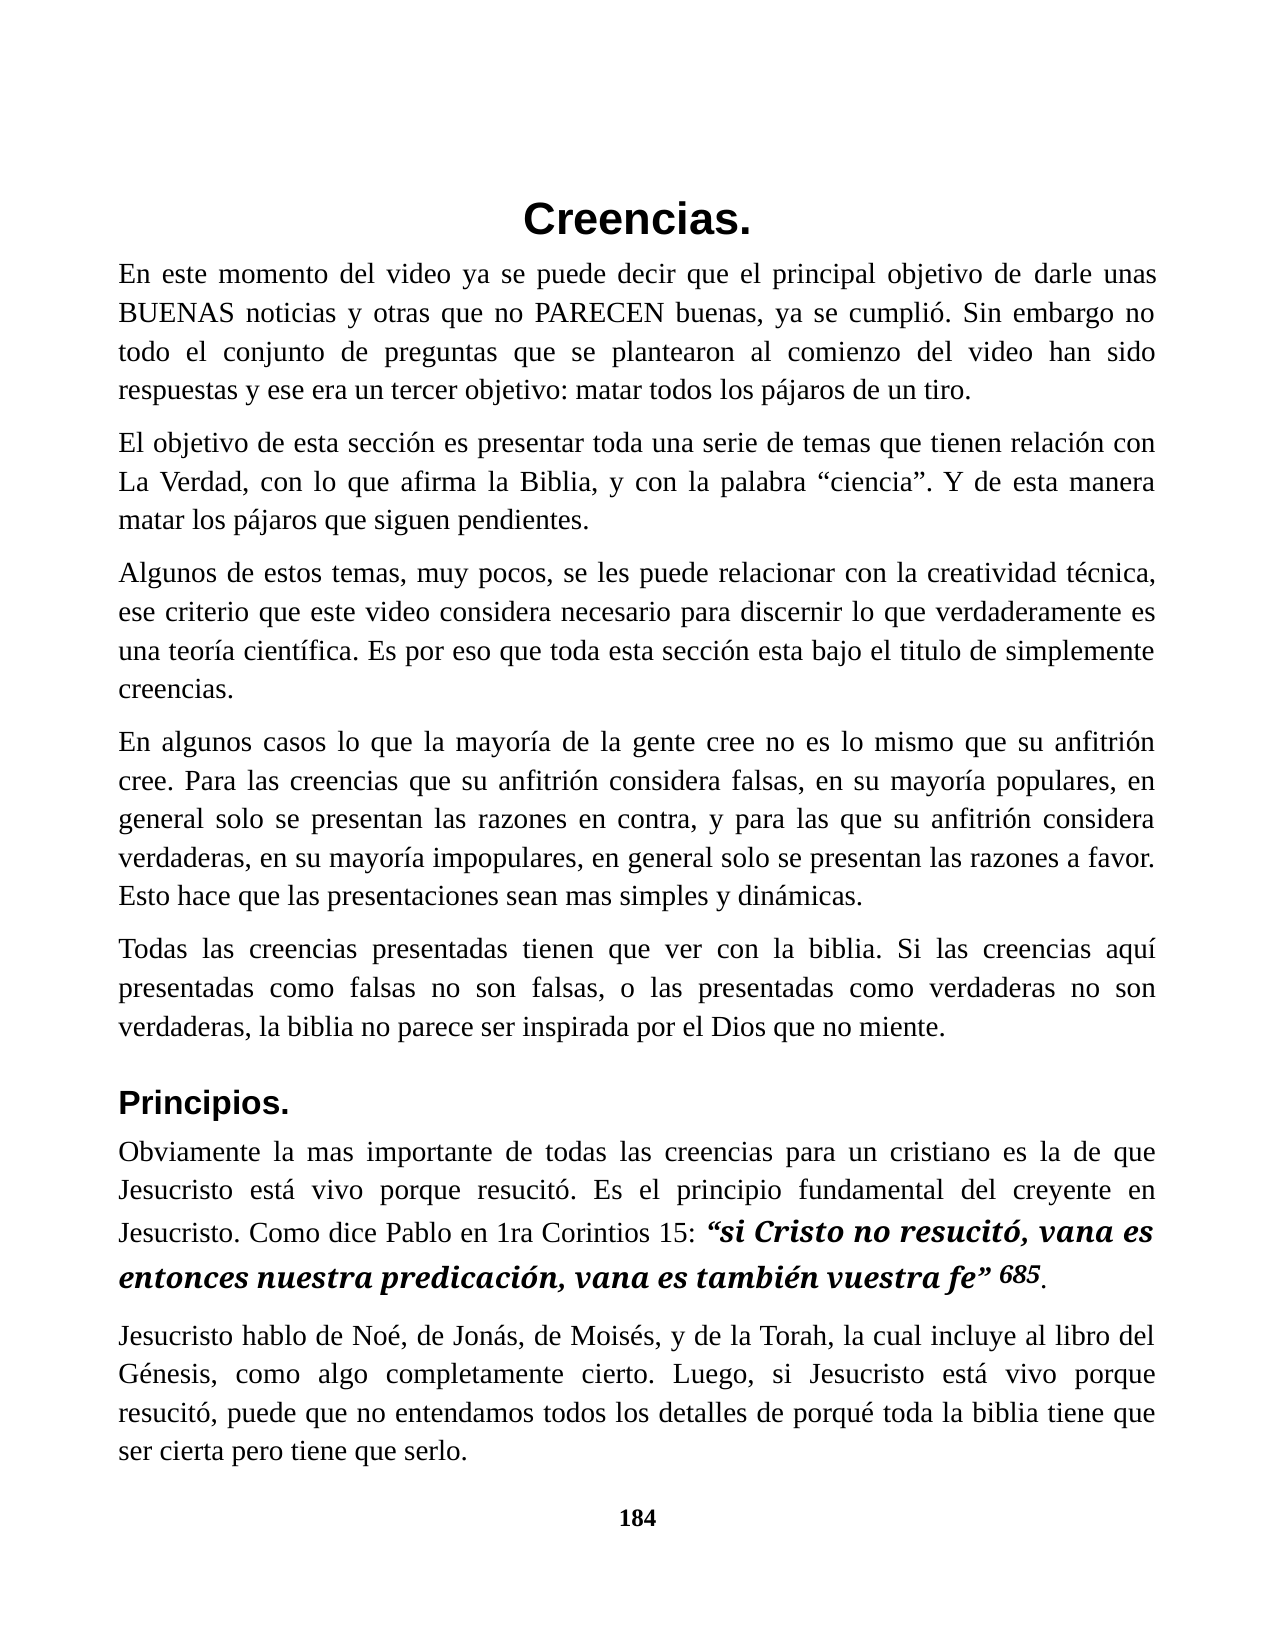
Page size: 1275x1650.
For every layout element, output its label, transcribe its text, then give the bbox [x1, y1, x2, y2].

text Algunos de estos temas, muy pocos, se les puede relacionar con la creatividad técnica, ese criterio que este video considera necesario para discernir lo que verdaderamente es una teoría científica. Es por eso que toda esta sección esta bajo el titulo de simplemente creencias. [118, 556, 1157, 705]
text Jesucristo hablo de Noé, de Jonás, de Moisés, y de la Torah, la cual incluye al libro del Génesis, como algo completamente cierto. Luego, si Jesucristo está vivo porque resucitó, puede que no entendamos todos los detalles de porqué toda la biblia tiene que ser cierta pero tiene que serlo. [118, 1318, 1157, 1467]
text Todas las creencias presentadas tienen que ver con la biblia. Si las creencias aquí presentadas como falsas no son falsas, o las presentadas como verdaderas no son verdaderas, la biblia no parece ser inspirada por el Dios que no miente. [118, 932, 1157, 1042]
text En algunos casos lo que la mayoría de la gente cree no es lo mismo que su anfitrión cree. Para las creencias que su anfitrión considera falsas, en su mayoría populares, en general solo se presentan las razones en contra, y para las que su anfitrión considera verdaderas, en su mayoría impopulares, en general solo se presentan las razones a favor. Esto hace que las presentaciones sean mas simples y dinámicas. [118, 724, 1157, 912]
text El objetivo de esta sección es presentar toda una serie de temas que tienen relación con La Verdad, con lo que afirma la Biblia, y con la palabra “ciencia”. Y de esta manera matar los pájaros que siguen pendientes. [118, 425, 1157, 536]
text Obviamente la mas importante de todas las creencias para un cristiano es la de que Jesucristo está vivo porque resucitó. Es el principio fundamental del creyente en Jesucristo. Como dice Pablo en 1ra Corintios 15: “si Cristo no resucitó, vana es entonces nuestra predicación, vana es también vuestra fe” . [118, 1134, 1157, 1297]
text En este momento del video ya se puede decir que el principal objetivo de darle unas BUENAS noticias y otras que no PARECEN buenas, ya se cumplió. Sin embargo no todo el conjunto de preguntas que se plantearon al comienzo del video han sido respuestas y ese era un tercer objetivo: matar todos los pájaros de un tiro. [118, 257, 1157, 406]
subtitle Creencias. [118, 192, 1157, 244]
subtitle Principios. [118, 1083, 1157, 1121]
